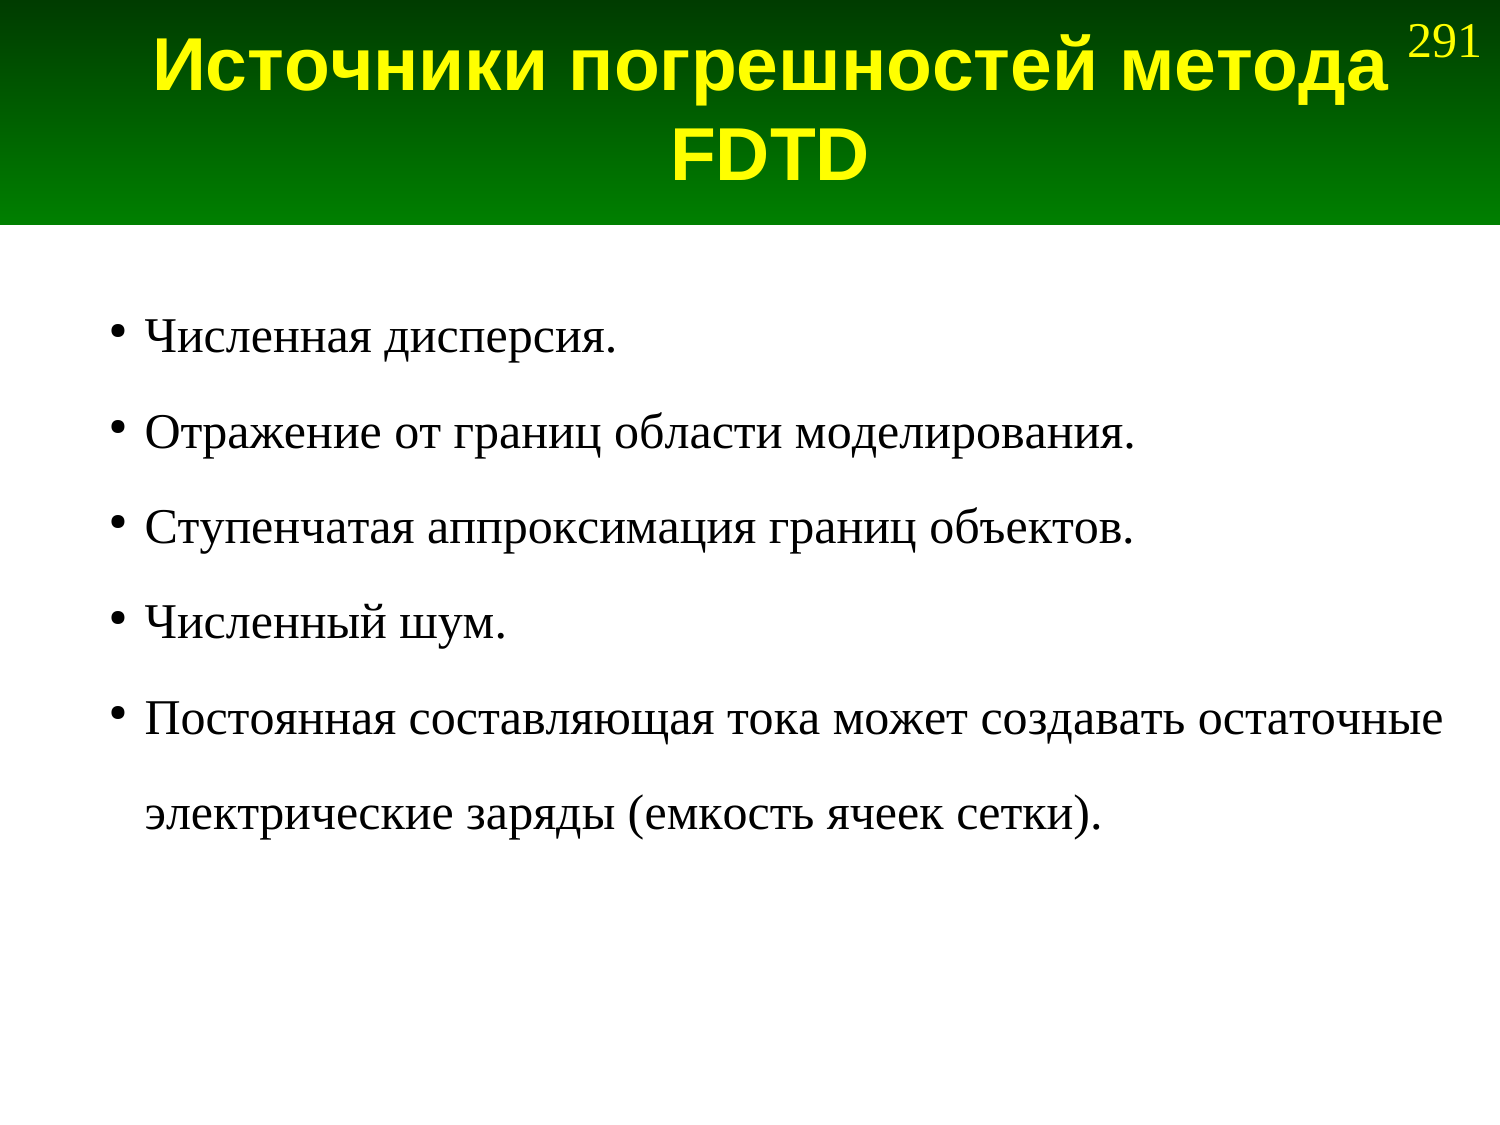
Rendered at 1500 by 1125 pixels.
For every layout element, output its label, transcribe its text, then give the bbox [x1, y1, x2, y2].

text_box Численная дисперсия. Отражение от границ области моделирования. Ступенчатая аппроксимация границ объектов. Численный шум. Постоянная составляющая тока может создавать остаточные электрические заряды (емкость ячеек сетки). [94, 295, 1460, 848]
title Источники погрешностей метода FDTD [100, 7, 1441, 204]
